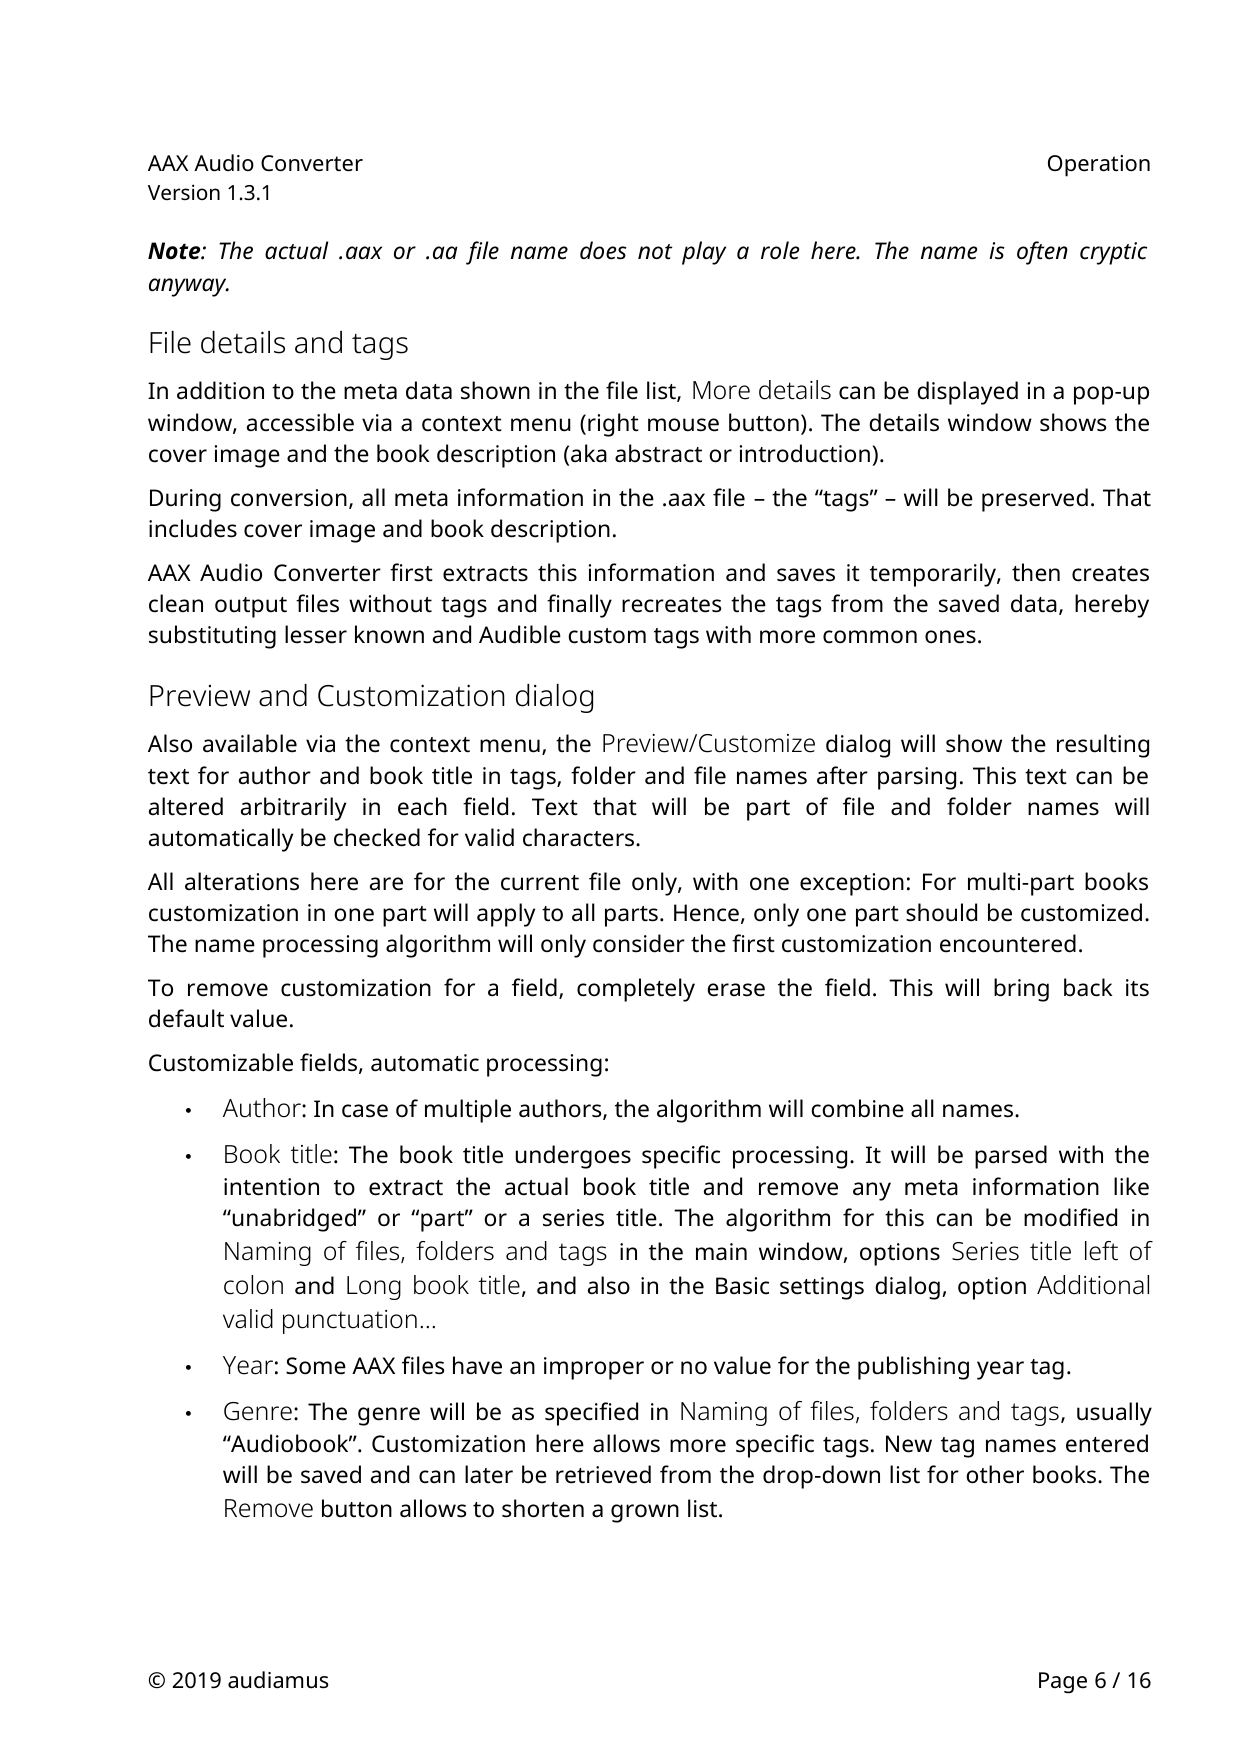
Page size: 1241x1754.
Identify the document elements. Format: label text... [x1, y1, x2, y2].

list Genre: The genre will be as specified in Naming of files, folders and tags, usually “Audiobook”. Customization here allows more specific tags. New tag names entered will be saved and can later be retrieved from the drop-down list for other books. The Remove button allows to shorten a grown list. [185, 1394, 1152, 1524]
list Book title: The book title undergoes specific processing. It will be parsed with the intention to extract the actual book title and remove any meta information like “unabridged” or “part” or a series title. The algorithm for this can be modified in Naming of files, folders and tags in the main window, options Series title left of colon and Long book title, and also in the Basic settings dialog, option Additional valid punctuation... [185, 1137, 1152, 1335]
text Also available via the context menu, the Preview/Customize dialog will show the resulting text for author and book title in tags, folder and file names after parsing. This text can be altered arbitrarily in each field. Text that will be part of file and folder names will automatically be checked for valid characters. [148, 726, 1152, 853]
text AAX Audio Converter first extracts this information and saves it temporarily, then creates clean output files without tags and finally recreates the tags from the saved data, hereby substituting lesser known and Audible custom tags with more common ones. [148, 557, 1152, 651]
subtitle File details and tags [148, 323, 1152, 362]
text During conversion, all meta information in the .aax file – the “tags” – will be preserved. That includes cover image and book description. [148, 482, 1152, 544]
list Author: In case of multiple authors, the algorithm will combine all names. [185, 1091, 1152, 1124]
text Note: The actual .aax or .aa file name does not play a role here. The name is often cryptic anyway. [148, 235, 1152, 298]
text All alterations here are for the current file only, with one exception: For multi-part books customization in one part will apply to all parts. Hence, only one part should be customized. The name processing algorithm will only consider the first customization encountered. [148, 866, 1152, 959]
text To remove customization for a field, completely erase the field. This will bring back its default value. [148, 972, 1152, 1034]
text Customizable fields, automatic processing: [148, 1047, 1152, 1078]
text In addition to the meta data shown in the file list, More details can be displayed in a pop-up window, accessible via a context menu (right mouse button). The details window shows the cover image and the book description (aka abstract or introduction). [148, 373, 1152, 469]
list Year: Some AAX files have an improper or no value for the publishing year tag. [185, 1348, 1152, 1382]
subtitle Preview and Customization dialog [148, 675, 1152, 715]
